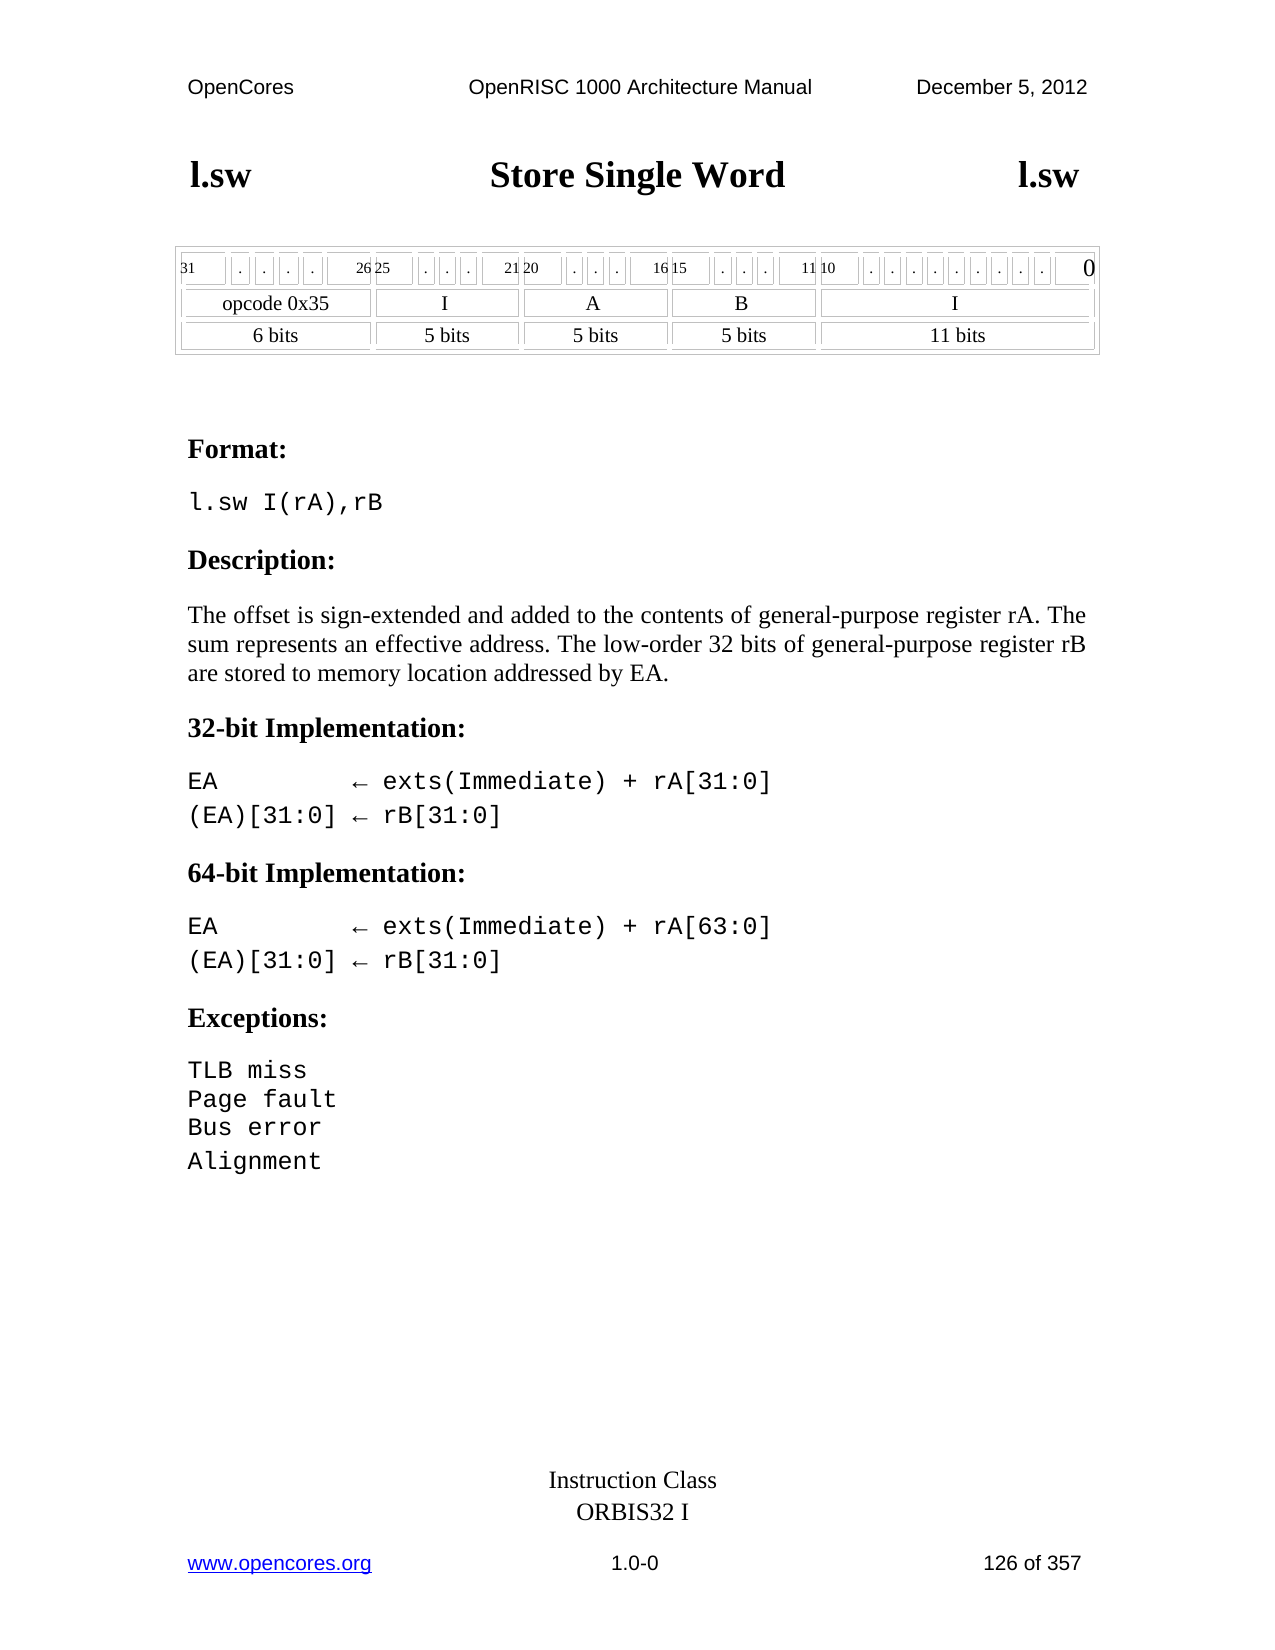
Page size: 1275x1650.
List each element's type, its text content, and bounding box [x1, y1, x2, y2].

text Format: [187, 432, 1087, 464]
text l.sw I(rA),rB [187, 489, 1087, 518]
text 32-bit Implementation: [187, 712, 1087, 744]
text TLB miss Page fault Bus error Alignment [187, 1058, 1087, 1177]
text EA ← exts(Immediate) + rA[63:0] (EA)[31:0] ← rB[31:0] [187, 913, 1087, 976]
text Exceptions: [187, 1001, 1087, 1033]
text EA ← exts(Immediate) + rA[31:0] (EA)[31:0] ← rB[31:0] [187, 769, 1087, 831]
text Description: [187, 543, 1087, 575]
text 64-bit Implementation: [187, 856, 1087, 888]
text The offset is sign-extended and added to the contents of general-purpose register rA. The sum represents an effective address. The low-order 32 bits of general-purpose register rB are stored to memory location addressed by EA. [187, 600, 1087, 687]
